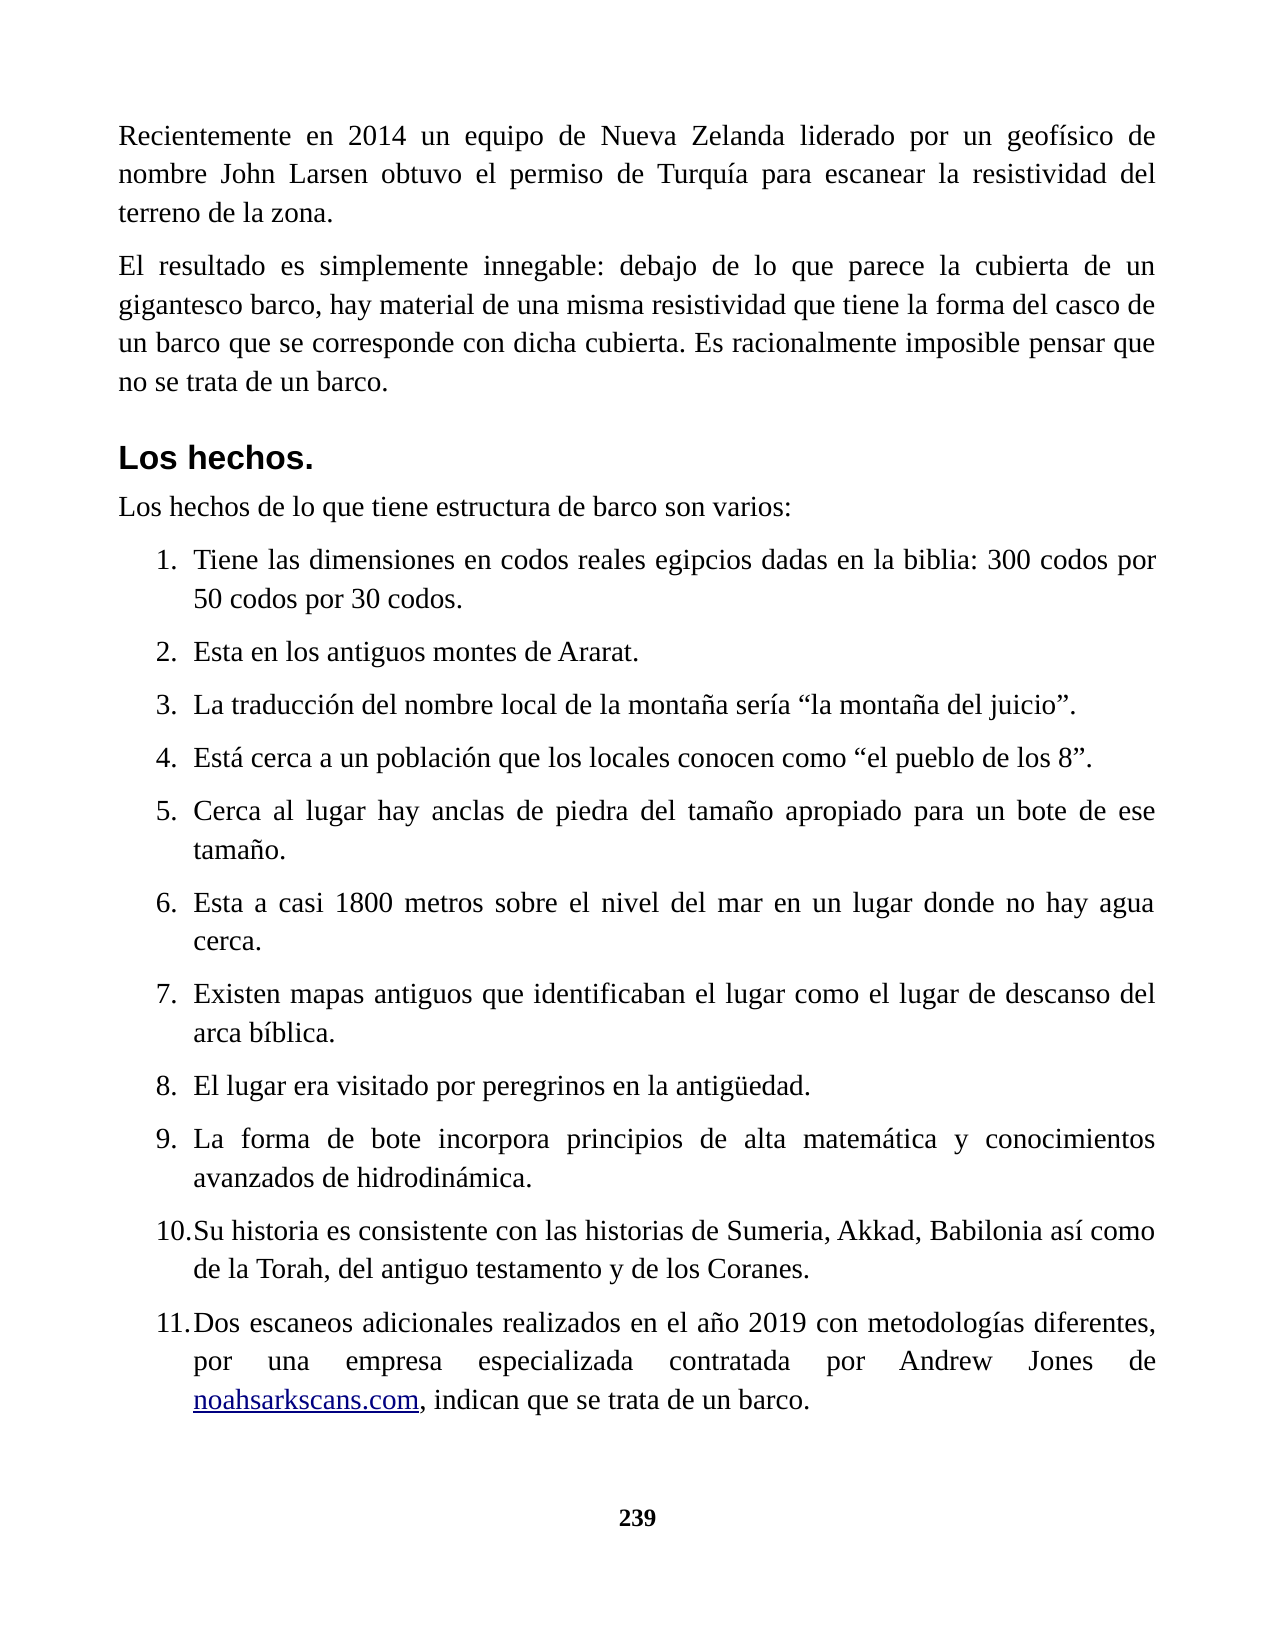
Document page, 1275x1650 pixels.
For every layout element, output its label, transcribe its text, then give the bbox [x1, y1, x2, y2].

subtitle Los hechos. [118, 438, 1157, 477]
list Esta a casi 1800 metros sobre el nivel del mar en un lugar donde no hay agua cerca. [156, 885, 1157, 957]
list Su historia es consistente con las historias de Sumeria, Akkad, Babilonia así como de la Torah, del antiguo testamento y de los Coranes. [156, 1213, 1157, 1285]
list El lugar era visitado por peregrinos en la antigüedad. [156, 1068, 1157, 1102]
list Está cerca a un población que los locales conocen como “el pueblo de los 8”. [156, 740, 1157, 774]
list Existen mapas antiguos que identificaban el lugar como el lugar de descanso del arca bíblica. [156, 977, 1157, 1049]
text Los hechos de lo que tiene estructura de barco son varios: [118, 489, 1157, 523]
text Recientemente en 2014 un equipo de Nueva Zelanda liderado por un geofísico de nombre John Larsen obtuvo el permiso de Turquía para escanear la resistividad del terreno de la zona. [118, 118, 1157, 229]
list Dos escaneos adicionales realizados en el año 2019 con metodologías diferentes, por una empresa especializada contratada por Andrew Jones de noahsarkscans.com, indican que se trata de un barco. [156, 1305, 1157, 1415]
list Cerca al lugar hay anclas de piedra del tamaño apropiado para un bote de ese tamaño. [156, 793, 1157, 865]
list Esta en los antiguos montes de Ararat. [156, 634, 1157, 667]
list La forma de bote incorpora principios de alta matemática y conocimientos avanzados de hidrodinámica. [156, 1121, 1157, 1193]
list La traducción del nombre local de la montaña sería “la montaña del juicio”. [156, 687, 1157, 721]
list Tiene las dimensiones en codos reales egipcios dadas en la biblia: 300 codos por 50 codos por 30 codos. [156, 542, 1157, 614]
text El resultado es simplemente innegable: debajo de lo que parece la cubierta de un gigantesco barco, hay material de una misma resistividad que tiene la forma del casco de un barco que se corresponde con dicha cubierta. Es racionalmente imposible pensar que no se trata de un barco. [118, 248, 1157, 397]
